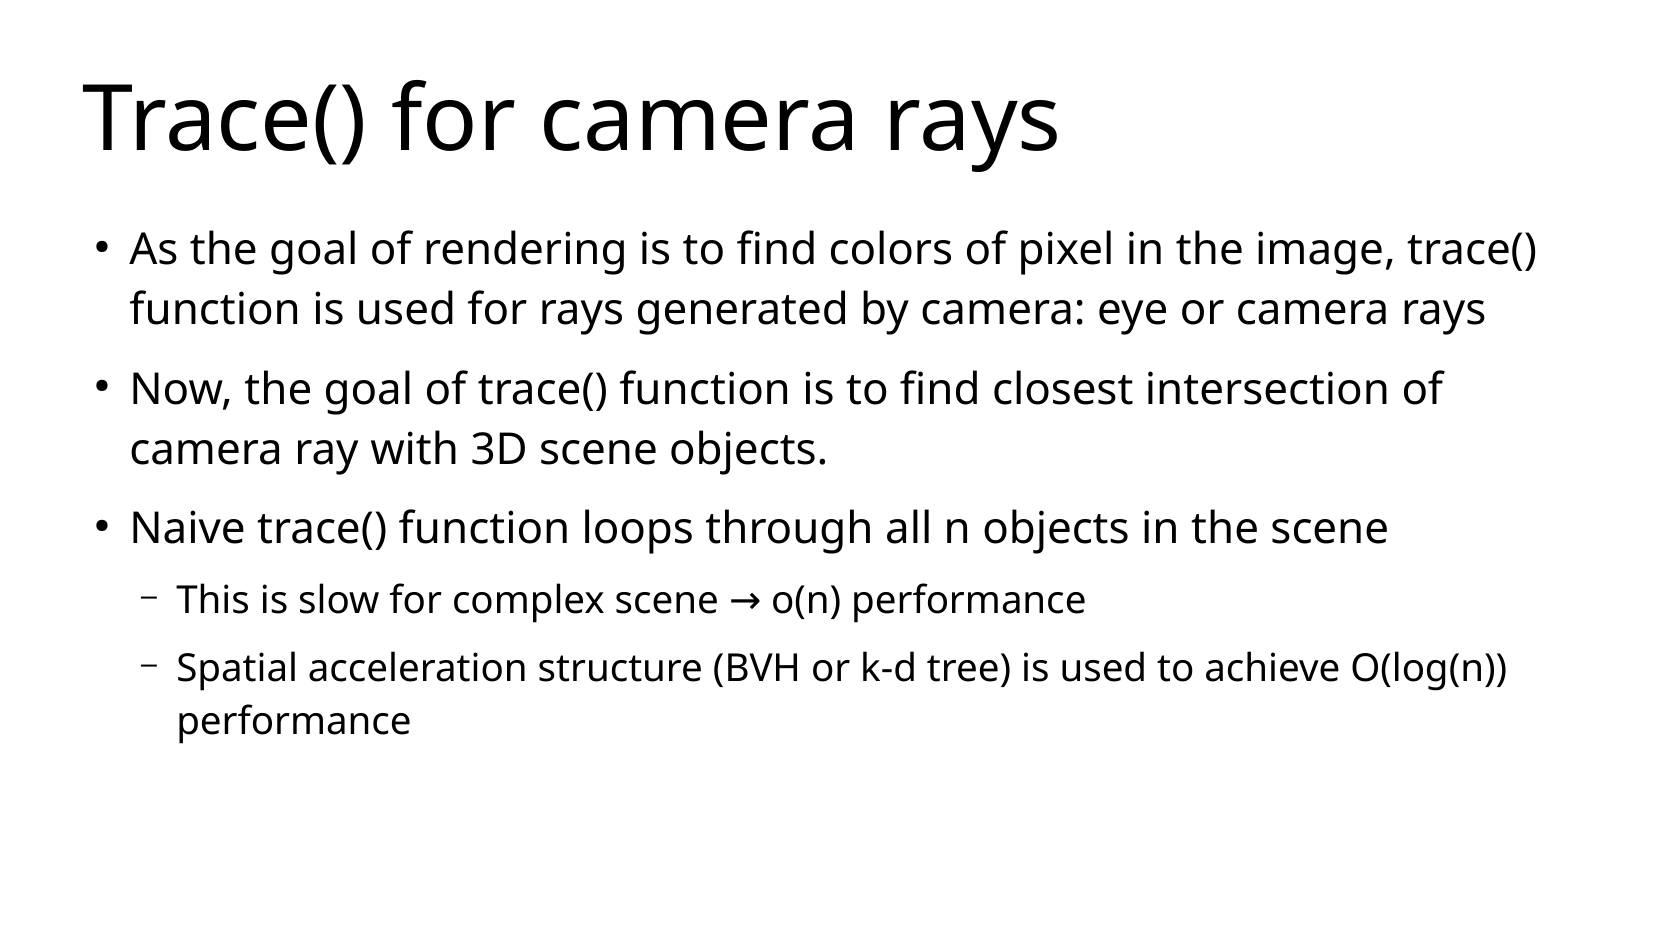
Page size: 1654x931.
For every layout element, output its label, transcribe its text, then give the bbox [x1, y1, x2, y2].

title Trace() for camera rays [82, 37, 1571, 193]
list As the goal of rendering is to find colors of pixel in the image, trace() function is used for rays generated by camera: eye or camera rays Now, the goal of trace() function is to find closest intersection of camera ray with 3D scene objects. Naive trace() function loops through all n objects in the scene This is slow for complex scene → o(n) performance Spatial acceleration structure (BVH or k-d tree) is used to achieve O(log(n)) performance [82, 217, 1571, 758]
